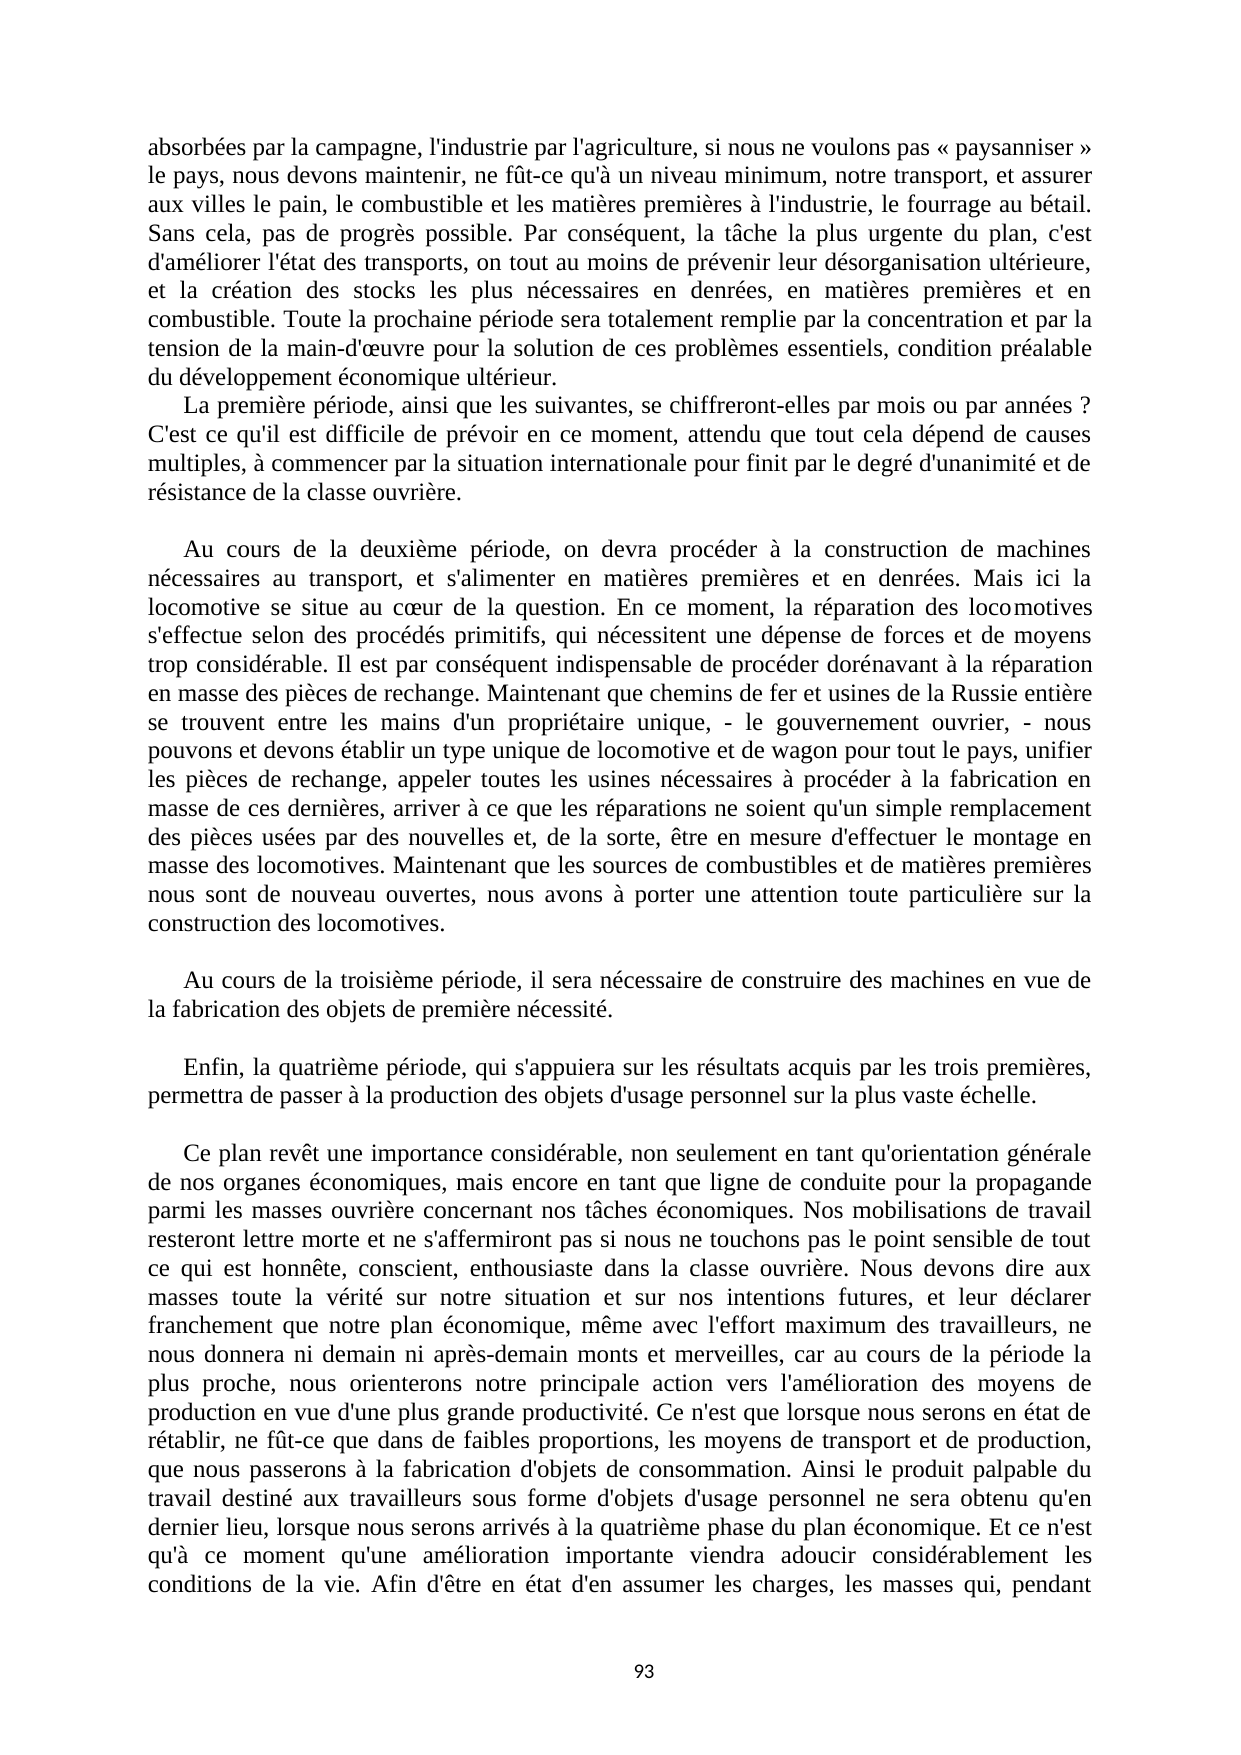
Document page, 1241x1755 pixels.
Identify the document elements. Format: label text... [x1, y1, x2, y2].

text Au cours de la deuxième période, on devra procéder à la construction de machines nécessaires au transport, et s'alimenter en matières premières et en denrées. Mais ici la locomotive se situe au cœur de la question. En ce moment, la réparation des loco­motives s'effectue selon des procédés primitifs, qui nécessitent une dépense de forces et de moyens trop considérable. Il est par conséquent indispensable de procéder doré­na­vant à la réparation en masse des pièces de rechange. Maintenant que chemins de fer et usines de la Russie entière se trouvent entre les mains d'un propriétaire unique, - le gouvernement ouvrier, - nous pouvons et devons établir un type unique de loco­motive et de wagon pour tout le pays, unifier les pièces de rechange, appeler toutes les usines nécessaires à procéder à la fabrication en masse de ces dernières, arriver à ce que les réparations ne soient qu'un simple remplacement des pièces usées par des nouvelles et, de la sorte, être en mesure d'effectuer le montage en masse des loco­motives. Maintenant que les sources de combustibles et de matières premières nous sont de nouveau ouvertes, nous avons à porter une attention toute particulière sur la construction des locomotives. [148, 534, 1093, 937]
text Au cours de la troisième période, il sera nécessaire de construire des machines en vue de la fabrication des objets de première nécessité. [148, 965, 1093, 1023]
text La première période, ainsi que les suivantes, se chiffreront-elles par mois ou par années ? C'est ce qu'il est difficile de prévoir en ce moment, attendu que tout cela dépend de causes multiples, à commencer par la situation internationale pour finit par le degré d'unanimité et de résistance de la classe ouvrière. [148, 390, 1093, 505]
text absorbées par la campagne, l'industrie par l'agriculture, si nous ne voulons pas « paysanniser » le pays, nous devons maintenir, ne fût-ce qu'à un niveau minimum, notre transport, et assurer aux villes le pain, le combustible et les matières premières à l'industrie, le fourrage au bétail. Sans cela, pas de progrès possible. Par conséquent, la tâche la plus urgente du plan, c'est d'améliorer l'état des transports, on tout au moins de prévenir leur désorganisation ultérieure, et la création des stocks les plus nécessaires en denrées, en matières premières et en combustible. Toute la prochaine période sera totalement remplie par la concentration et par la tension de la main-d'œuvre pour la solution de ces problèmes essentiels, condition préalable du développement économique ultérieur. [148, 132, 1093, 390]
text Ce plan revêt une importance considérable, non seulement en tant qu'orientation générale de nos organes économiques, mais encore en tant que ligne de conduite pour la propagande parmi les masses ouvrière concernant nos tâches économiques. Nos mobilisations de travail resteront lettre morte et ne s'affermiront pas si nous ne touchons pas le point sensible de tout ce qui est honnête, conscient, enthousiaste dans la classe ouvrière. Nous devons dire aux masses toute la vérité sur notre situation et sur nos intentions futures, et leur déclarer franchement que notre plan économique, même avec l'effort maximum des travailleurs, ne nous donnera ni demain ni après-demain monts et merveilles, car au cours de la période la plus proche, nous orien­terons notre principale action vers l'amélioration des moyens de production en vue d'une plus grande productivité. Ce n'est que lorsque nous serons en état de rétablir, ne fût-ce que dans de faibles proportions, les moyens de transport et de production, que nous passerons à la fabrication d'objets de consommation. Ainsi le produit palpable du travail destiné aux travailleurs sous forme d'objets d'usage personnel ne sera obtenu qu'en dernier lieu, lorsque nous serons arrivés à la quatrième phase du plan économique. Et ce n'est qu'à ce moment qu'une amélioration importante viendra adoucir considérablement les conditions de la vie. Afin d'être en état d'en assumer les charges, les masses qui, pendant [148, 1138, 1093, 1598]
text Enfin, la quatrième période, qui s'appuiera sur les résultats acquis par les trois premières, permettra de passer à la production des objets d'usage personnel sur la plus vaste échelle. [148, 1052, 1093, 1109]
